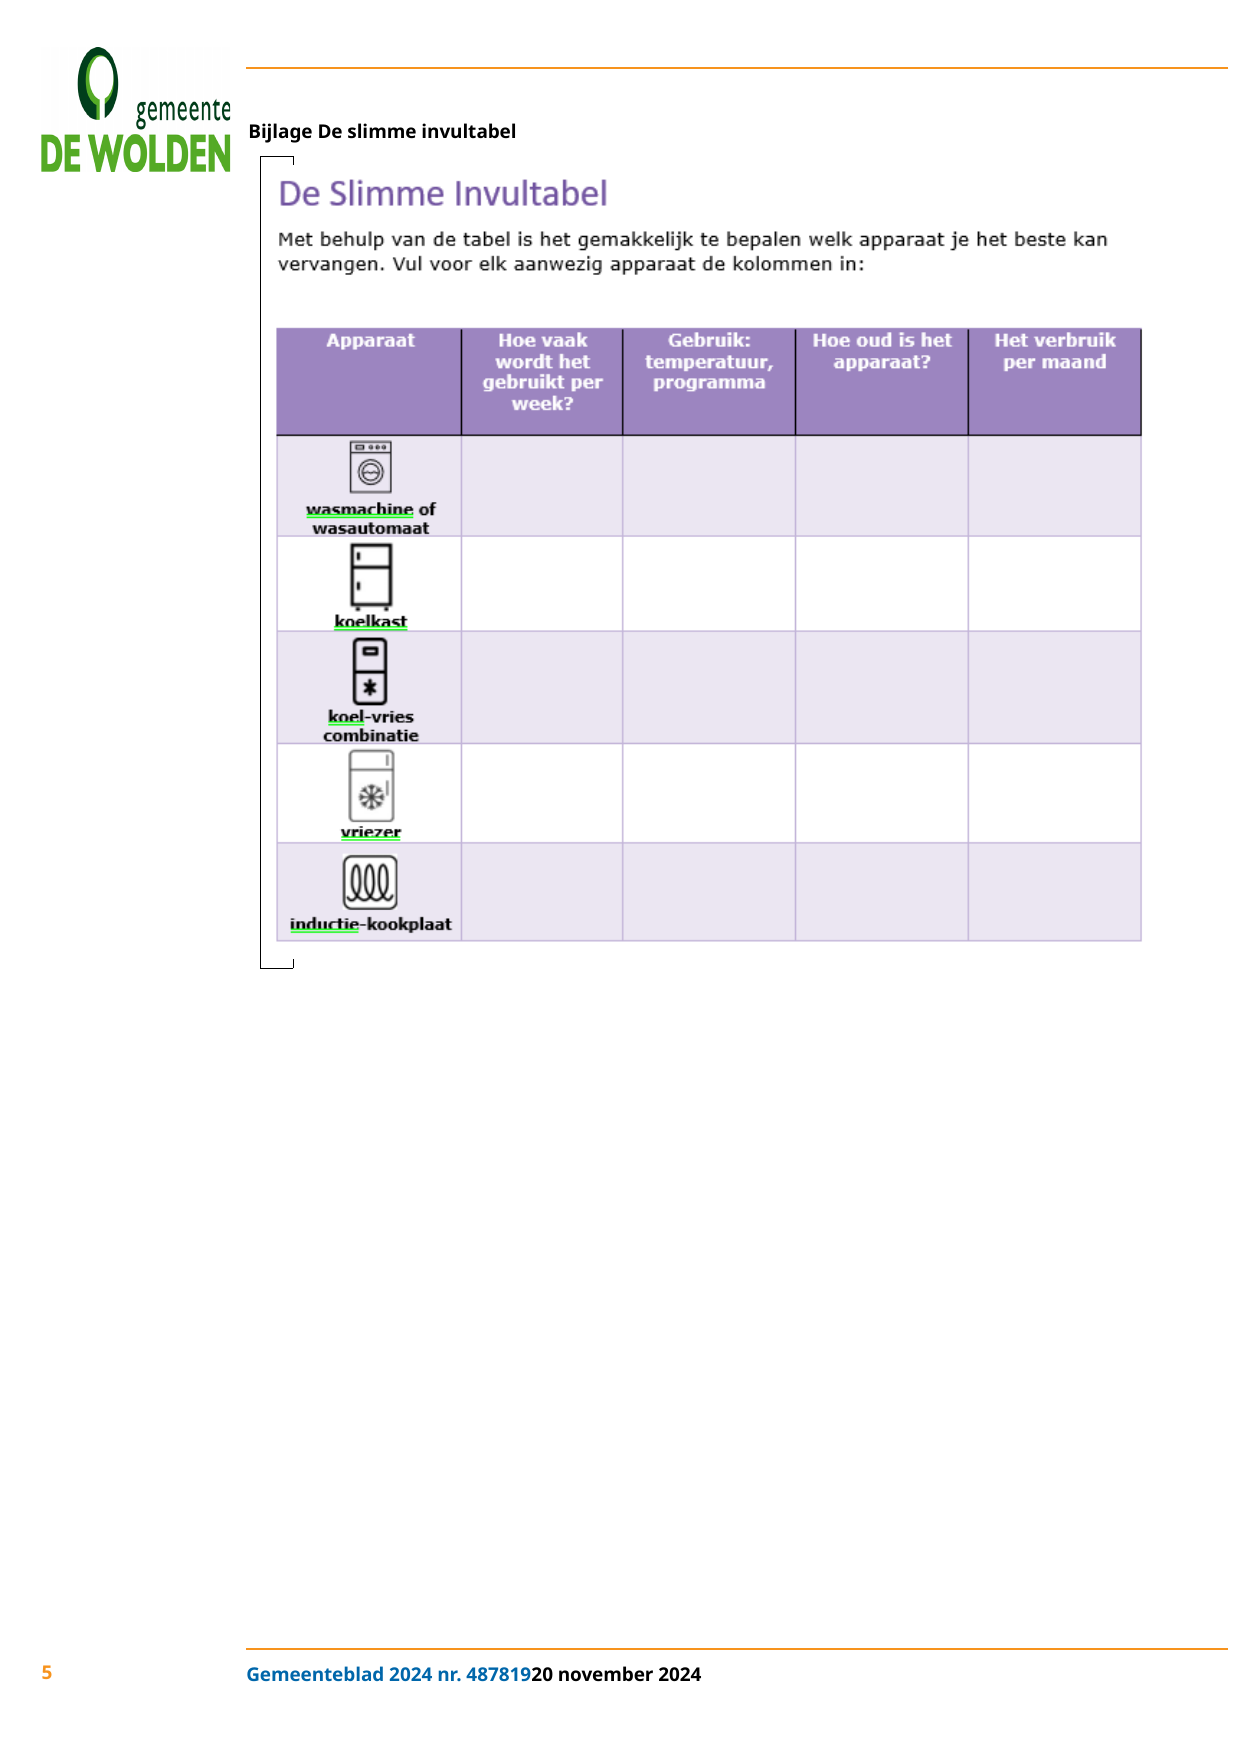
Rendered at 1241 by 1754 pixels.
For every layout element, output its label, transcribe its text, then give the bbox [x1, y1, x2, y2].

text Bijlage De slimme invultabel [248, 116, 1152, 144]
picture [41, 47, 231, 172]
picture [268, 165, 1155, 959]
